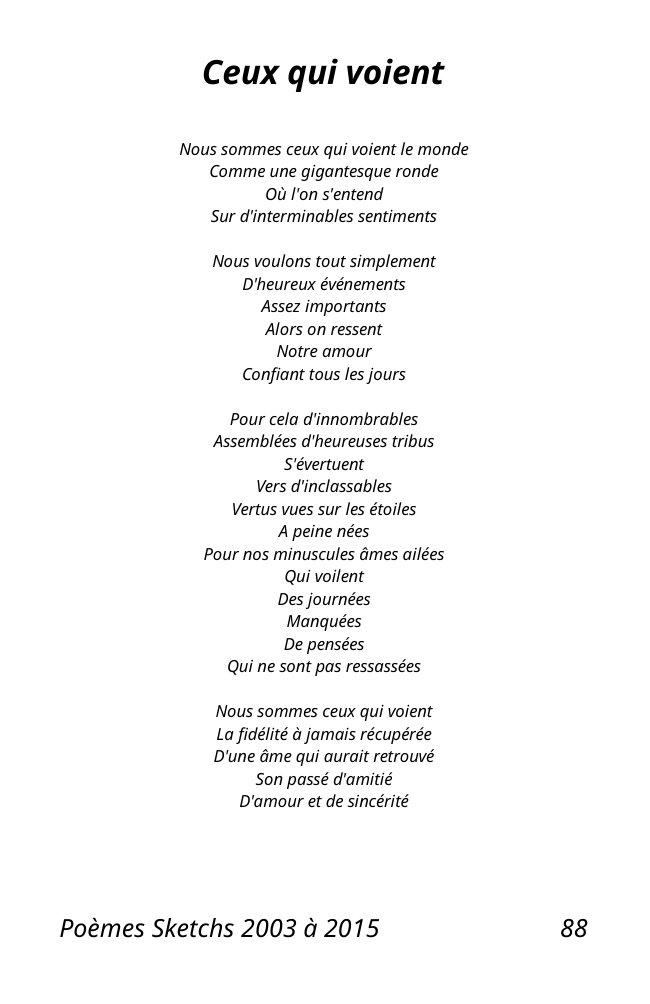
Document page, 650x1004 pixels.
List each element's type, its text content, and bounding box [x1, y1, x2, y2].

text A peine nées [59, 520, 591, 543]
text Manquées [59, 610, 591, 633]
text Nous voulons tout simplement [59, 250, 591, 273]
text D'amour et de sincérité [59, 790, 591, 813]
text Alors on ressent [59, 318, 591, 340]
text Pour cela d'innombrables [59, 408, 591, 430]
text Assez importants [59, 295, 591, 318]
text Assemblées d'heureuses tribus [59, 430, 591, 453]
text De pensées [59, 633, 591, 655]
text La fidélité à jamais récupérée [59, 723, 591, 745]
text Qui voilent [59, 565, 591, 588]
text D'une âme qui aurait retrouvé [59, 745, 591, 768]
subtitle Ceux qui voient [59, 49, 591, 95]
text Confiant tous les jours [59, 363, 591, 385]
text Vers d'inclassables [59, 475, 591, 498]
text Des journées [59, 588, 591, 610]
text Comme une gigantesque ronde [59, 160, 591, 183]
text Sur d'interminables sentiments [59, 205, 591, 228]
text Vertus vues sur les étoiles [59, 498, 591, 520]
text D'heureux événements [59, 273, 591, 295]
text Notre amour [59, 340, 591, 363]
text Son passé d'amitié [59, 768, 591, 790]
text Nous sommes ceux qui voient [59, 700, 591, 723]
text Qui ne sont pas ressassées [59, 655, 591, 678]
text S'évertuent [59, 453, 591, 475]
text Nous sommes ceux qui voient le monde [59, 138, 591, 160]
text Où l'on s'entend [59, 183, 591, 205]
text Pour nos minuscules âmes ailées [59, 543, 591, 565]
